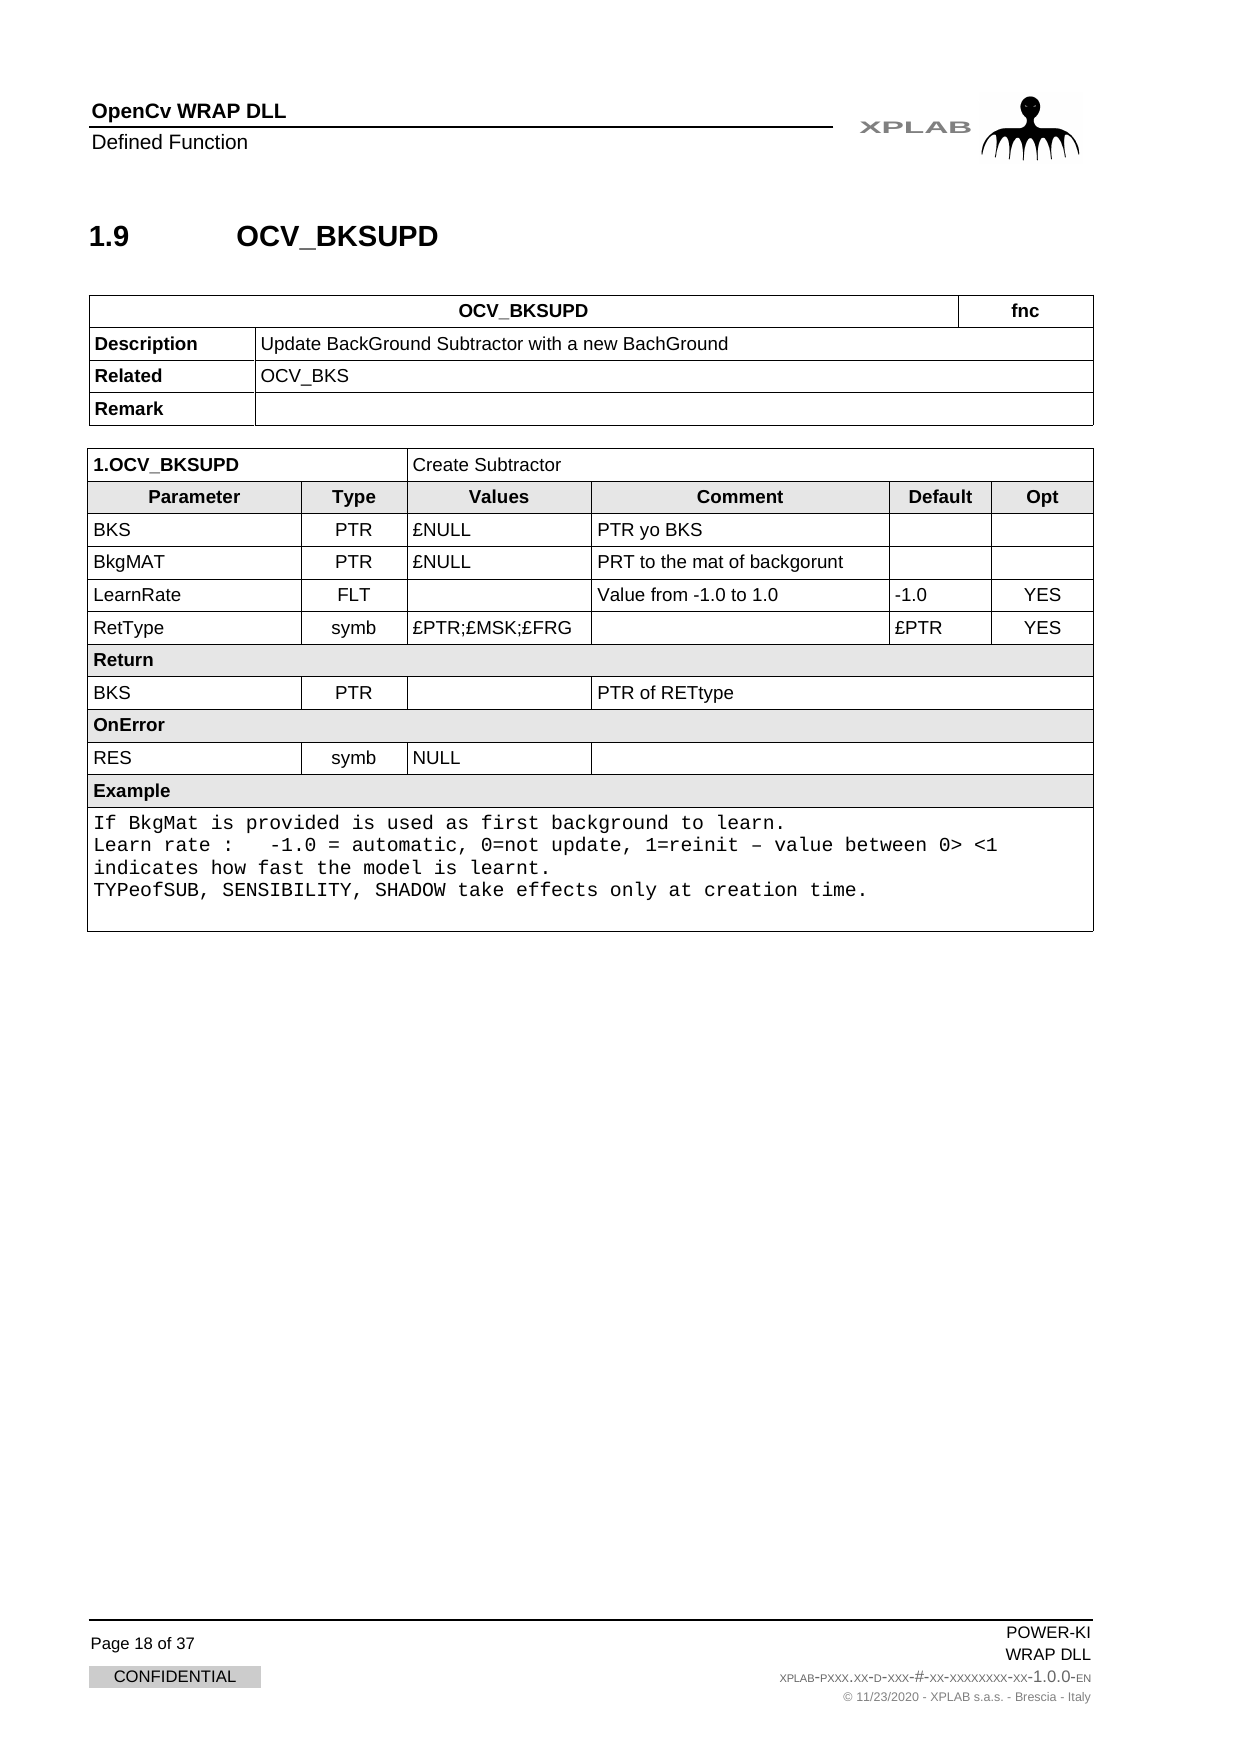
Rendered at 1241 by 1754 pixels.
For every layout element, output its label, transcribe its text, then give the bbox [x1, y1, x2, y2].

table_cell -1.0 [890, 580, 991, 611]
table_cell Parameter [88, 482, 301, 513]
table_cell [408, 677, 591, 709]
table_cell symb [302, 612, 407, 644]
table_cell If BkgMat is provided is used as first background to learn. Learn rate : -1.0 = automatic, 0=not update, 1=reinit – value between 0> <1 indicates how fast the model is learnt. TYPeofSUB, SENSIBILITY, SHADOW take effects only at creation time. [88, 808, 1093, 931]
table_cell Value from -1.0 to 1.0 [592, 580, 889, 611]
table_cell £NULL [408, 547, 591, 579]
picture [978, 92, 1083, 164]
table_header OCV_BKSUPD [90, 296, 958, 327]
table_cell BkgMAT [88, 547, 301, 579]
table_cell Comment [592, 482, 889, 513]
table_cell £PTR;£MSK;£FRG [408, 612, 591, 644]
table_header Create Subtractor [408, 449, 1093, 481]
subtitle OCV_BKSUPD [88, 220, 1093, 252]
table_cell [992, 514, 1093, 546]
table_cell LearnRate [88, 580, 301, 611]
table_cell symb [302, 743, 407, 774]
table_cell [890, 514, 991, 546]
table_cell Opt [992, 482, 1093, 513]
table_cell [992, 547, 1093, 579]
table_cell FLT [302, 580, 407, 611]
table_cell [890, 547, 991, 579]
table_cell OnError [88, 710, 1093, 742]
table_cell Description [90, 328, 254, 360]
table_cell [256, 393, 1093, 425]
table_cell Return [88, 645, 1093, 676]
table_header 1.OCV_BKSUPD [88, 449, 407, 481]
table_cell Default [890, 482, 991, 513]
table_cell Type [302, 482, 407, 513]
table_cell PTR [302, 514, 407, 546]
table_cell £PTR [890, 612, 991, 644]
table_cell Remark [90, 393, 254, 425]
table_cell YES [992, 580, 1093, 611]
table_cell [592, 743, 1093, 774]
table_cell OCV_BKS [256, 361, 1093, 392]
table_cell BKS [88, 677, 301, 709]
table_header fnc [959, 296, 1093, 327]
table_cell PTR [302, 547, 407, 579]
table_cell PTR yo BKS [592, 514, 889, 546]
table_cell Example [88, 775, 1093, 807]
table_cell BKS [88, 514, 301, 546]
table_cell Related [90, 361, 254, 392]
table_cell RES [88, 743, 301, 774]
table_cell [592, 612, 889, 644]
table_cell [408, 580, 591, 611]
table_cell NULL [408, 743, 591, 774]
table_cell Update BackGround Subtractor with a new BachGround [256, 328, 1093, 360]
table_cell PTR [302, 677, 407, 709]
table_cell YES [992, 612, 1093, 644]
table_cell £NULL [408, 514, 591, 546]
table_cell Values [408, 482, 591, 513]
table_cell PRT to the mat of backgorunt [592, 547, 889, 579]
table_cell RetType [88, 612, 301, 644]
table_cell PTR of RETtype [592, 677, 1093, 709]
